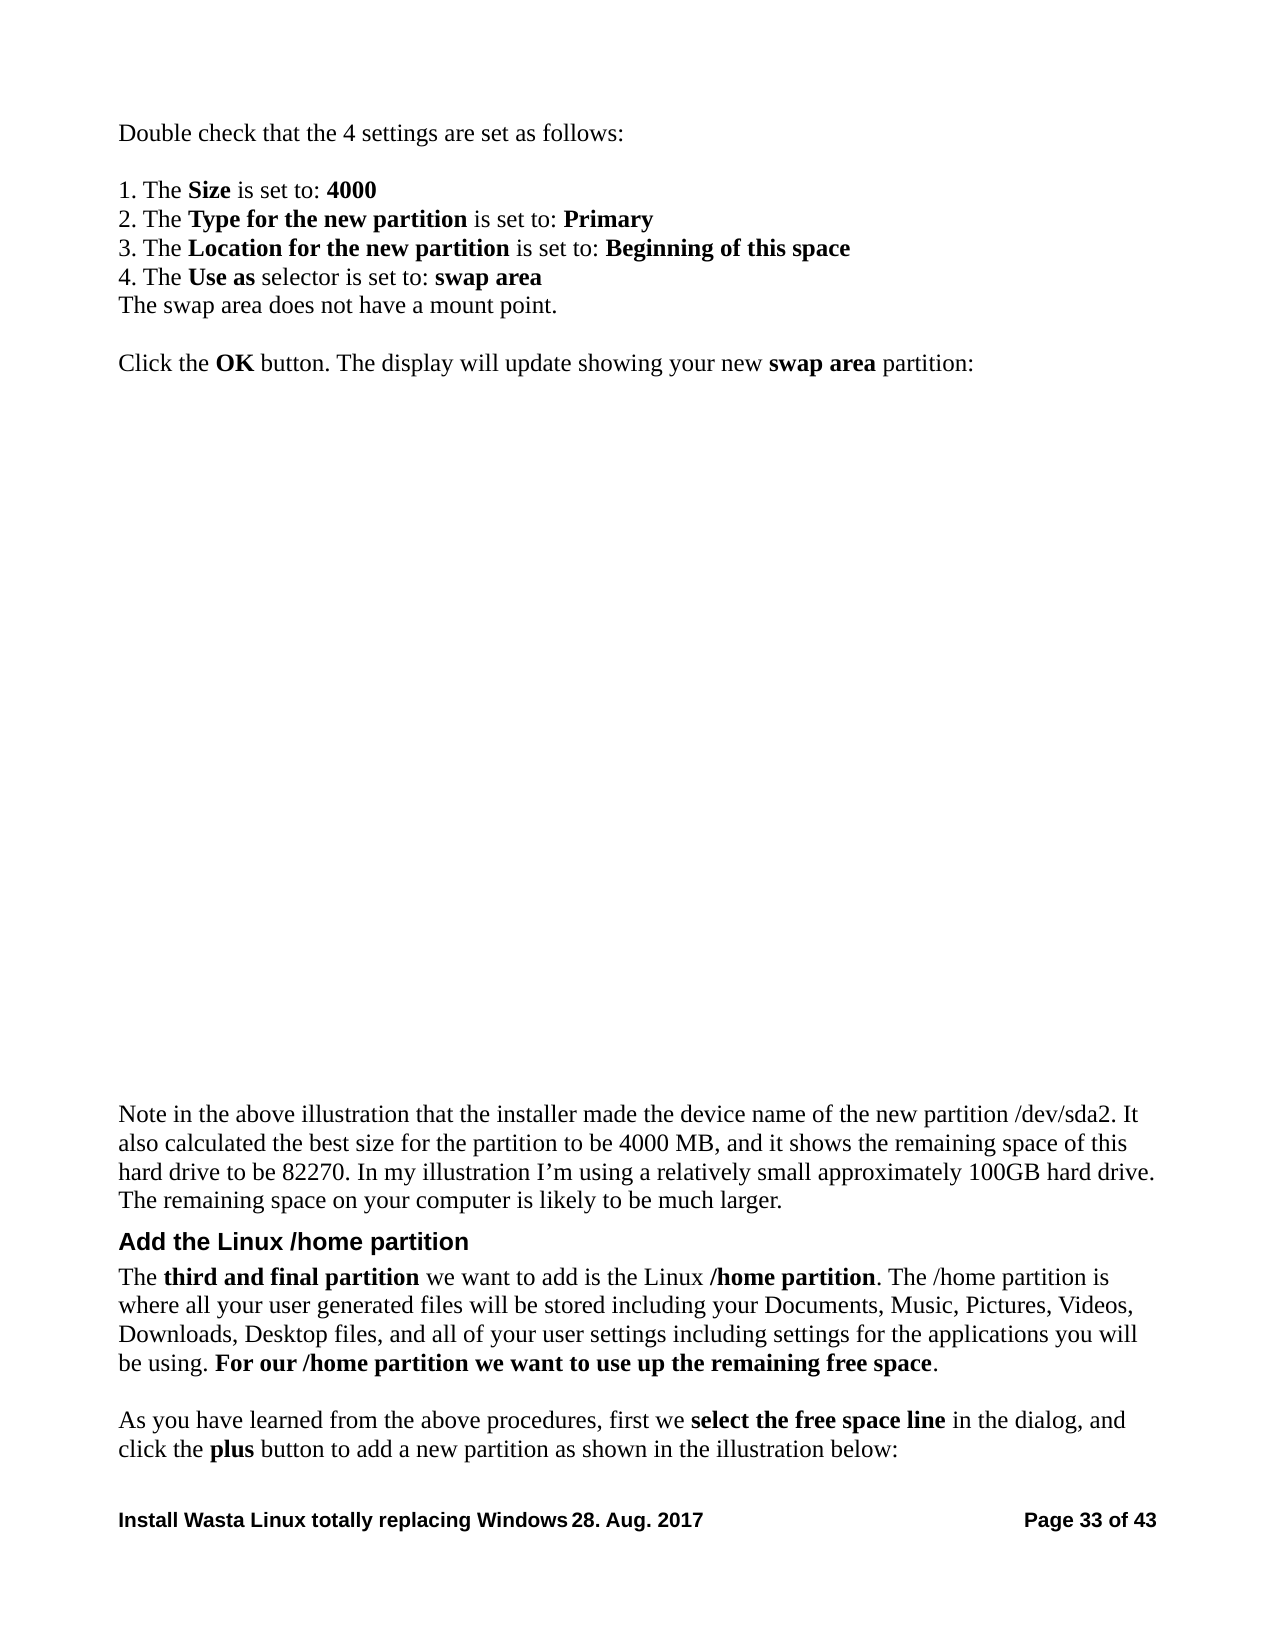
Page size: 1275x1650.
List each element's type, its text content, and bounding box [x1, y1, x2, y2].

text The third and final partition we want to add is the Linux /home partition. The /home partition is where all your user generated files will be stored including your Documents, Music, Pictures, Videos, Downloads, Desktop files, and all of your user settings including settings for the applications you will be using. For our /home partition we want to use up the remaining free space. [118, 1262, 1157, 1377]
text Double check that the 4 settings are set as follows: [118, 118, 1157, 147]
text Click the OK button. The display will update showing your new swap area partition: [118, 348, 1157, 377]
text The swap area does not have a mount point. [118, 291, 1157, 319]
text 3. The Location for the new partition is set to: Beginning of this space [118, 233, 1157, 262]
text 4. The Use as selector is set to: swap area [118, 262, 1157, 291]
subtitle Add the Linux /home partition [118, 1227, 1157, 1255]
text As you have learned from the above procedures, first we select the free space line in the dialog, and click the plus button to add a new partition as shown in the illustration below: [118, 1405, 1157, 1463]
text 2. The Type for the new partition is set to: Primary [118, 204, 1157, 233]
text Note in the above illustration that the installer made the device name of the new partition /dev/sda2. It also calculated the best size for the partition to be 4000 MB, and it shows the remaining space of this hard drive to be 82270. In my illustration I’m using a relatively small approximately 100GB hard drive. The remaining space on your computer is likely to be much larger. [118, 1099, 1157, 1214]
text 1. The Size is set to: 4000 [118, 176, 1157, 204]
